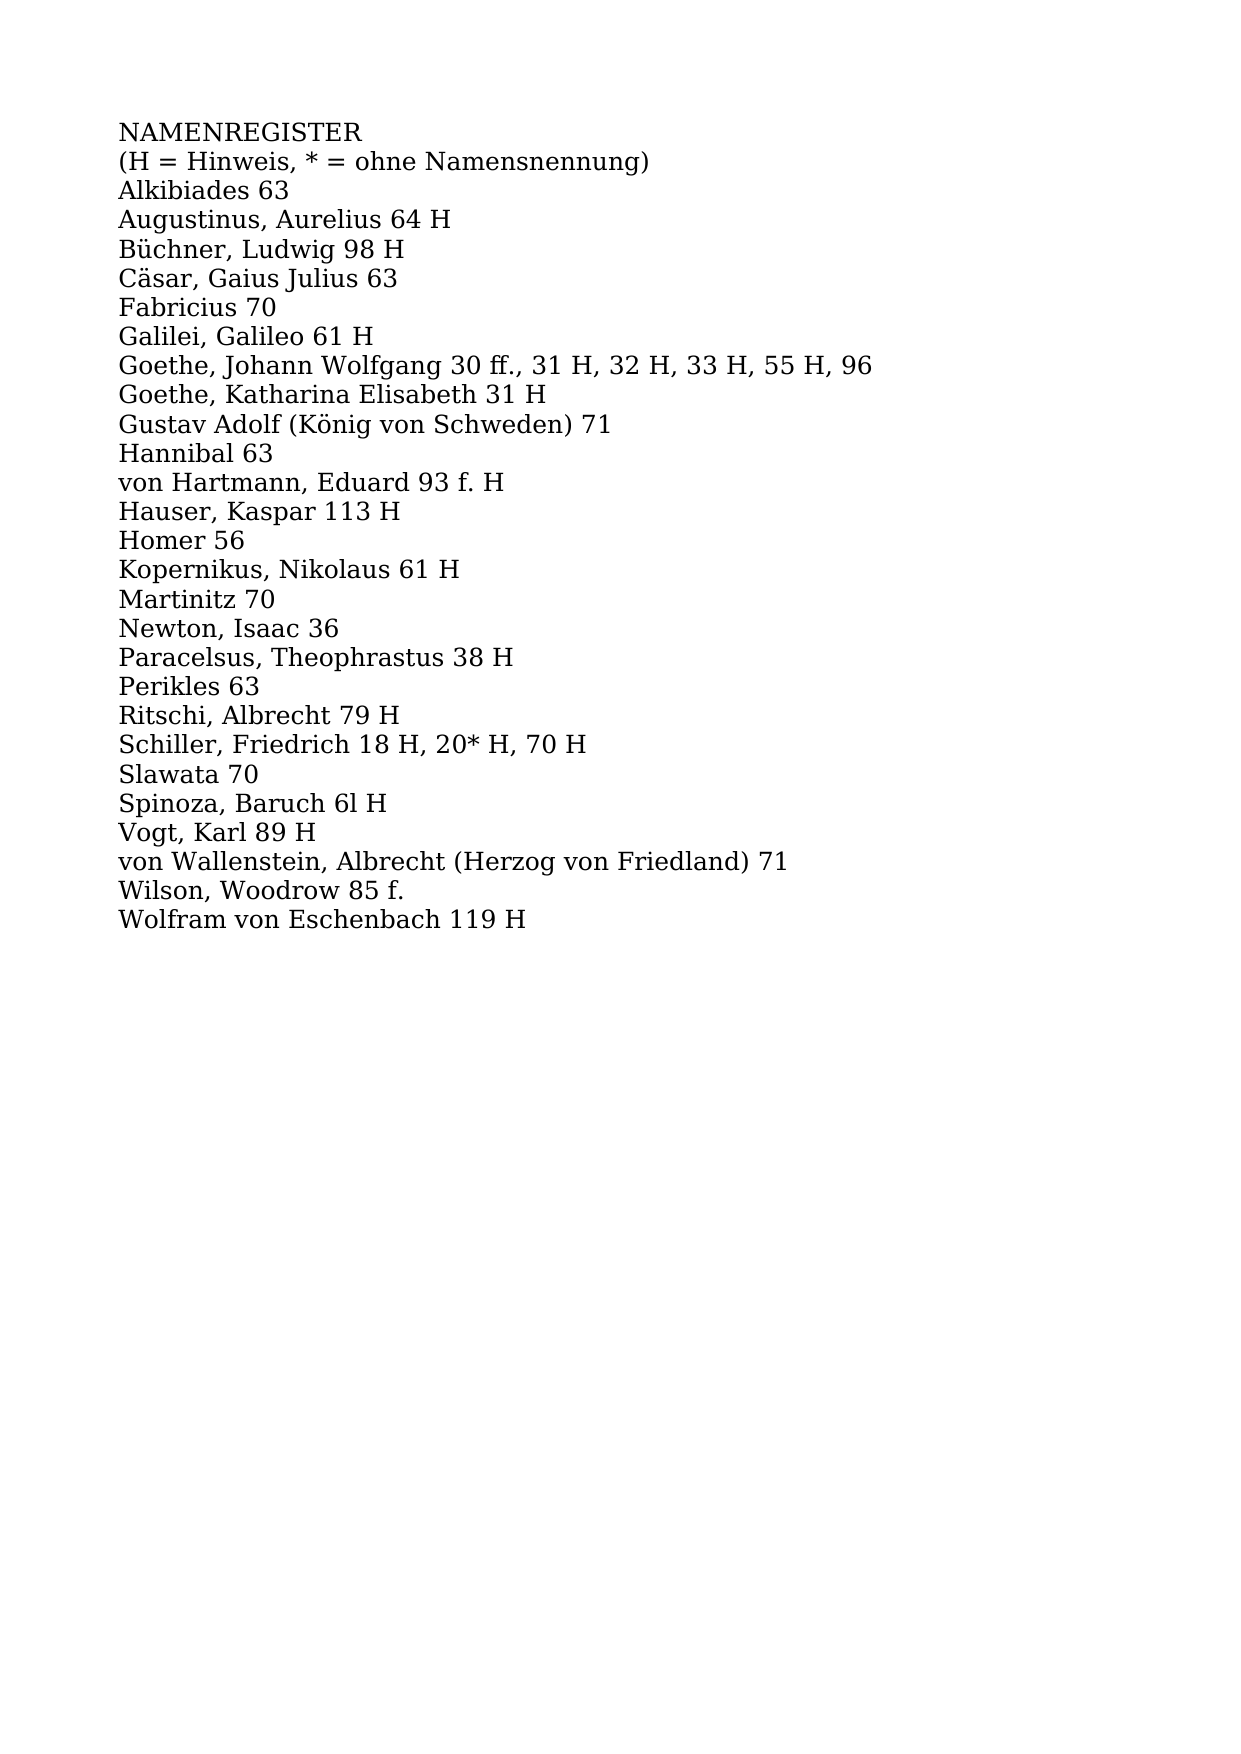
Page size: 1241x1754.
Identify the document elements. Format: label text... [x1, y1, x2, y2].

text Kopernikus, Nikolaus 61 H [118, 556, 1122, 585]
text Wolfram von Eschenbach 119 H [118, 906, 1122, 935]
text Wilson, Woodrow 85 f. [118, 876, 1122, 906]
text Augustinus, Aurelius 64 H [118, 206, 1122, 235]
text Goethe, Johann Wolfgang 30 ff., 31 H, 32 H, 33 H, 55 H, 96 [118, 351, 1122, 381]
text Martinitz 70 [118, 585, 1122, 614]
text Fabricius 70 [118, 293, 1122, 322]
text Perikles 63 [118, 672, 1122, 701]
text Galilei, Galileo 61 H [118, 322, 1122, 351]
text NAMENREGISTER [118, 118, 1122, 147]
text (H = Hinweis, * = ohne Namensnennung) [118, 147, 1122, 176]
text Schiller, Friedrich 18 H, 20* H, 70 H [118, 731, 1122, 760]
text Vogt, Karl 89 H [118, 818, 1122, 847]
text Cäsar, Gaius Julius 63 [118, 264, 1122, 293]
text Goethe, Katharina Elisabeth 31 H [118, 381, 1122, 410]
text Ritschi, Albrecht 79 H [118, 701, 1122, 731]
text Spinoza, Baruch 6l H [118, 789, 1122, 818]
text von Hartmann, Eduard 93 f. H [118, 468, 1122, 497]
text Slawata 70 [118, 760, 1122, 789]
text Newton, Isaac 36 [118, 614, 1122, 643]
text Büchner, Ludwig 98 H [118, 235, 1122, 264]
text Alkibiades 63 [118, 176, 1122, 206]
text von Wallenstein, Albrecht (Herzog von Friedland) 71 [118, 847, 1122, 876]
text Hauser, Kaspar 113 H [118, 497, 1122, 526]
text Homer 56 [118, 526, 1122, 556]
text Hannibal 63 [118, 439, 1122, 468]
text Paracelsus, Theophrastus 38 H [118, 643, 1122, 672]
text Gustav Adolf (König von Schweden) 71 [118, 410, 1122, 439]
